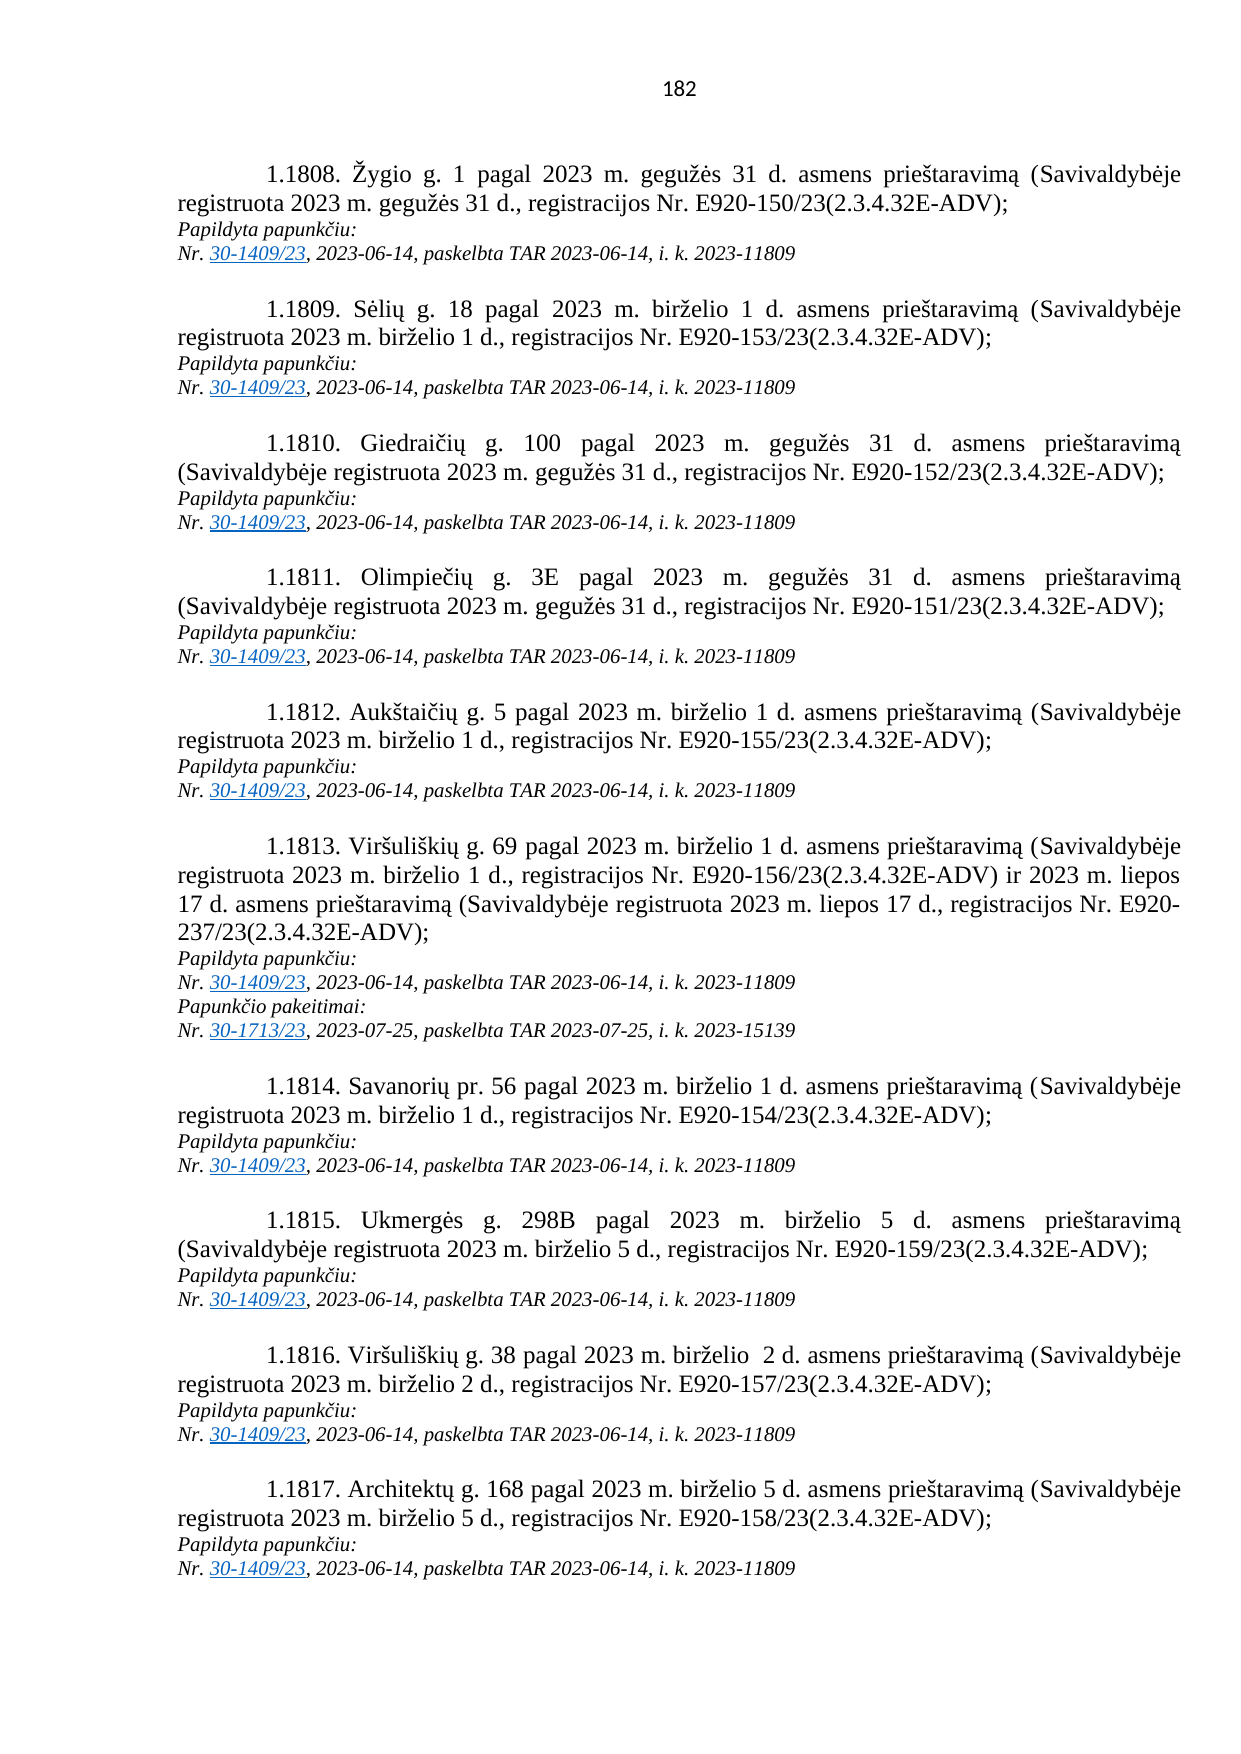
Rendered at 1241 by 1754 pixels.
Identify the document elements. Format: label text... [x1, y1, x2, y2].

text 1.1815. Ukmergės g. 298B pagal 2023 m. birželio 5 d. asmens prieštaravimą (Savivaldybėje registruota 2023 m. birželio 5 d., registracijos Nr. E920-159/23(2.3.4.32E-ADV); [177, 1206, 1181, 1263]
text Papildyta papunkčiu: [177, 754, 1181, 778]
text Papildyta papunkčiu: [177, 946, 1181, 970]
text Nr. 30-1409/23, 2023-06-14, paskelbta TAR 2023-06-14, i. k. 2023-11809 [177, 1422, 1181, 1446]
text Nr. 30-1409/23, 2023-06-14, paskelbta TAR 2023-06-14, i. k. 2023-11809 [177, 778, 1181, 802]
text 1.1813. Viršuliškių g. 69 pagal 2023 m. birželio 1 d. asmens prieštaravimą (Savivaldybėje registruota 2023 m. birželio 1 d., registracijos Nr. E920-156/23(2.3.4.32E-ADV) ir 2023 m. liepos 17 d. asmens prieštaravimą (Savivaldybėje registruota 2023 m. liepos 17 d., registracijos Nr. E920-237/23(2.3.4.32E-ADV); [177, 831, 1181, 946]
text 1.1817. Architektų g. 168 pagal 2023 m. birželio 5 d. asmens prieštaravimą (Savivaldybėje registruota 2023 m. birželio 5 d., registracijos Nr. E920-158/23(2.3.4.32E-ADV); [177, 1474, 1181, 1532]
text Papildyta papunkčiu: [177, 620, 1181, 644]
text Papildyta papunkčiu: [177, 351, 1181, 375]
text 1.1816. Viršuliškių g. 38 pagal 2023 m. birželio 2 d. asmens prieštaravimą (Savivaldybėje registruota 2023 m. birželio 2 d., registracijos Nr. E920-157/23(2.3.4.32E-ADV); [177, 1340, 1181, 1397]
text Papildyta papunkčiu: [177, 217, 1181, 241]
text Nr. 30-1409/23, 2023-06-14, paskelbta TAR 2023-06-14, i. k. 2023-11809 [177, 970, 1181, 994]
text 1.1809. Sėlių g. 18 pagal 2023 m. birželio 1 d. asmens prieštaravimą (Savivaldybėje registruota 2023 m. birželio 1 d., registracijos Nr. E920-153/23(2.3.4.32E-ADV); [177, 294, 1181, 351]
text 1.1814. Savanorių pr. 56 pagal 2023 m. birželio 1 d. asmens prieštaravimą (Savivaldybėje registruota 2023 m. birželio 1 d., registracijos Nr. E920-154/23(2.3.4.32E-ADV); [177, 1071, 1181, 1129]
text Nr. 30-1409/23, 2023-06-14, paskelbta TAR 2023-06-14, i. k. 2023-11809 [177, 375, 1181, 399]
text Papunkčio pakeitimai: [177, 994, 1181, 1018]
text Nr. 30-1409/23, 2023-06-14, paskelbta TAR 2023-06-14, i. k. 2023-11809 [177, 241, 1181, 265]
text Nr. 30-1409/23, 2023-06-14, paskelbta TAR 2023-06-14, i. k. 2023-11809 [177, 644, 1181, 668]
text Papildyta papunkčiu: [177, 1532, 1181, 1556]
text 1.1810. Giedraičių g. 100 pagal 2023 m. gegužės 31 d. asmens prieštaravimą (Savivaldybėje registruota 2023 m. gegužės 31 d., registracijos Nr. E920-152/23(2.3.4.32E-ADV); [177, 428, 1181, 486]
text Papildyta papunkčiu: [177, 486, 1181, 510]
text Nr. 30-1713/23, 2023-07-25, paskelbta TAR 2023-07-25, i. k. 2023-15139 [177, 1018, 1181, 1042]
text Nr. 30-1409/23, 2023-06-14, paskelbta TAR 2023-06-14, i. k. 2023-11809 [177, 510, 1181, 534]
text Papildyta papunkčiu: [177, 1129, 1181, 1153]
text Nr. 30-1409/23, 2023-06-14, paskelbta TAR 2023-06-14, i. k. 2023-11809 [177, 1556, 1181, 1580]
text 1.1808. Žygio g. 1 pagal 2023 m. gegužės 31 d. asmens prieštaravimą (Savivaldybėje registruota 2023 m. gegužės 31 d., registracijos Nr. E920-150/23(2.3.4.32E-ADV); [177, 159, 1181, 217]
text Nr. 30-1409/23, 2023-06-14, paskelbta TAR 2023-06-14, i. k. 2023-11809 [177, 1153, 1181, 1177]
text Nr. 30-1409/23, 2023-06-14, paskelbta TAR 2023-06-14, i. k. 2023-11809 [177, 1287, 1181, 1311]
text 1.1811. Olimpiečių g. 3E pagal 2023 m. gegužės 31 d. asmens prieštaravimą (Savivaldybėje registruota 2023 m. gegužės 31 d., registracijos Nr. E920-151/23(2.3.4.32E-ADV); [177, 562, 1181, 620]
text Papildyta papunkčiu: [177, 1397, 1181, 1422]
text Papildyta papunkčiu: [177, 1263, 1181, 1287]
text 1.1812. Aukštaičių g. 5 pagal 2023 m. birželio 1 d. asmens prieštaravimą (Savivaldybėje registruota 2023 m. birželio 1 d., registracijos Nr. E920-155/23(2.3.4.32E-ADV); [177, 697, 1181, 754]
